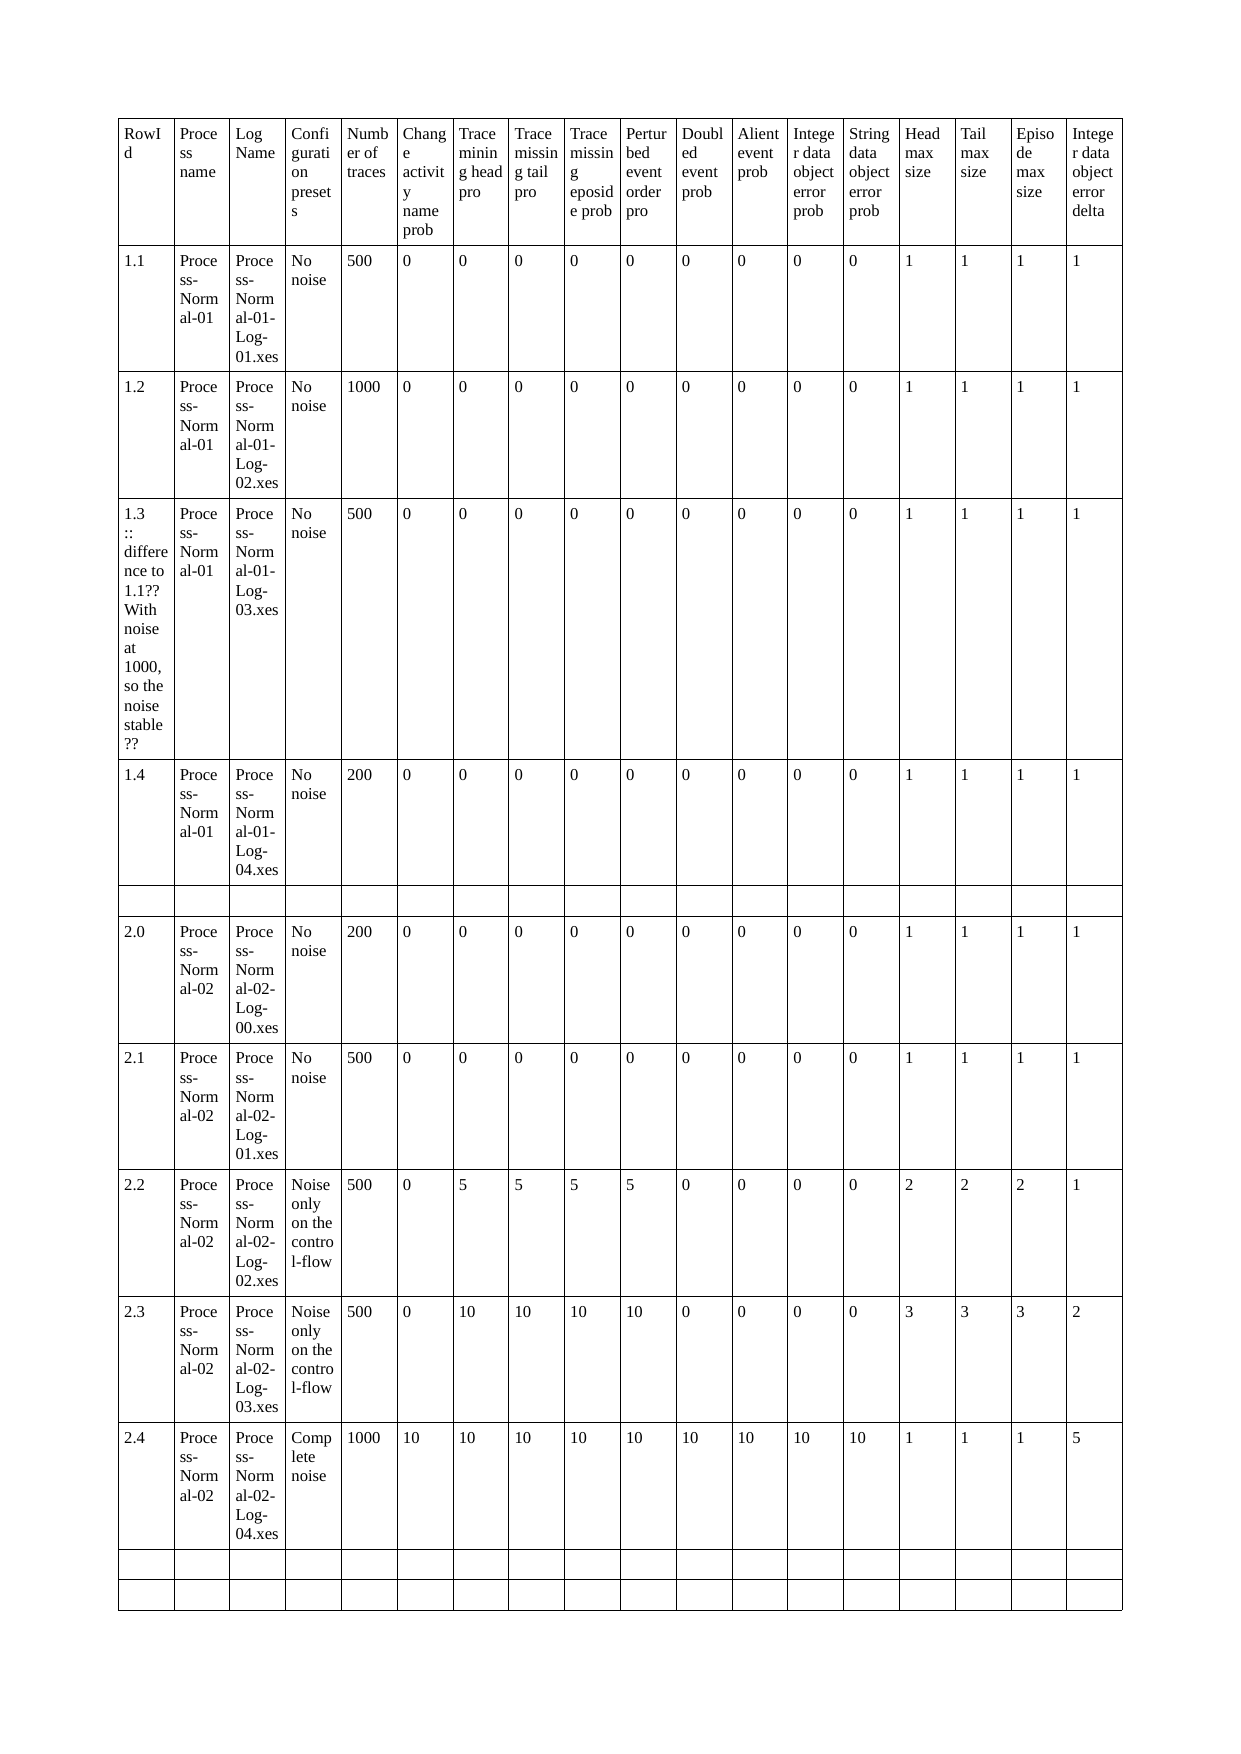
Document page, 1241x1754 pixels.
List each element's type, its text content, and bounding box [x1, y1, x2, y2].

table_cell Process-Normal-02-Log-04.xes [230, 1423, 285, 1549]
table_cell 2.2 [119, 1170, 174, 1296]
table_header Trace missing tail pro [509, 119, 564, 245]
table_cell Process-Normal-01 [175, 760, 229, 885]
table_cell 0 [454, 760, 508, 885]
table_cell 0 [454, 917, 508, 1042]
table_header Tail max size [956, 119, 1011, 245]
table_cell 10 [398, 1423, 453, 1549]
table_cell 500 [342, 1297, 397, 1422]
table_cell 1 [1012, 760, 1066, 885]
table_cell [342, 1580, 397, 1610]
table_cell 1 [1012, 246, 1066, 371]
table_cell [565, 1550, 620, 1579]
table_cell 0 [621, 1044, 676, 1169]
table_cell No noise [286, 917, 341, 1042]
table_cell [677, 1580, 732, 1610]
table_cell 3 [900, 1297, 955, 1422]
table_cell [398, 1580, 453, 1610]
table_header Perturbed event order pro [621, 119, 676, 245]
table_cell 1000 [342, 1423, 397, 1549]
table_cell 10 [565, 1423, 620, 1549]
table_cell 1 [1067, 246, 1122, 371]
table_cell 0 [788, 1044, 843, 1169]
table_cell [119, 886, 174, 916]
table_cell Noise only on the control-flow [286, 1297, 341, 1422]
table_cell [286, 886, 341, 916]
table_cell Noise only on the control-flow [286, 1170, 341, 1296]
table_cell 200 [342, 917, 397, 1042]
table_cell 0 [677, 1044, 732, 1169]
table_cell No noise [286, 760, 341, 885]
table_cell [844, 1580, 899, 1610]
table_cell 0 [788, 372, 843, 498]
table_cell 10 [454, 1423, 508, 1549]
table_cell 1 [956, 1044, 1011, 1169]
table_cell Process-Normal-01-Log-03.xes [230, 499, 285, 758]
table_cell 10 [454, 1297, 508, 1422]
table_header Integer data object error prob [788, 119, 843, 245]
table_cell 0 [788, 917, 843, 1042]
table_cell 1 [956, 246, 1011, 371]
table_cell [844, 1550, 899, 1579]
table_cell [119, 1550, 174, 1579]
table_cell 0 [454, 1044, 508, 1169]
table_cell 1 [956, 499, 1011, 758]
table_cell 500 [342, 246, 397, 371]
table_cell 0 [733, 246, 787, 371]
table_cell 0 [733, 1044, 787, 1169]
table_cell 0 [454, 372, 508, 498]
table_cell Process-Normal-01 [175, 499, 229, 758]
table_cell 5 [565, 1170, 620, 1296]
table_cell 3 [1012, 1297, 1066, 1422]
table_cell 500 [342, 499, 397, 758]
table_cell 1 [900, 1423, 955, 1549]
table_cell 1 [1067, 1170, 1122, 1296]
table_cell 0 [844, 917, 899, 1042]
table_cell 500 [342, 1170, 397, 1296]
table_cell [788, 1550, 843, 1579]
table_cell 0 [844, 1044, 899, 1169]
table_cell 2.1 [119, 1044, 174, 1169]
table_cell 1 [1067, 372, 1122, 498]
table_cell Process-Normal-02-Log-00.xes [230, 917, 285, 1042]
table_cell [565, 886, 620, 916]
table_cell 0 [398, 1170, 453, 1296]
table_cell 0 [733, 760, 787, 885]
table_cell 0 [398, 499, 453, 758]
table_header Episode max size [1012, 119, 1066, 245]
table_cell [677, 886, 732, 916]
table_cell 0 [844, 372, 899, 498]
table_cell 5 [509, 1170, 564, 1296]
table_cell [230, 1550, 285, 1579]
table_cell Process-Normal-01 [175, 246, 229, 371]
table_cell [509, 886, 564, 916]
table_cell Process-Normal-02-Log-02.xes [230, 1170, 285, 1296]
table_cell 0 [677, 499, 732, 758]
table_cell 10 [844, 1423, 899, 1549]
table_cell 0 [398, 1044, 453, 1169]
table_cell 0 [844, 499, 899, 758]
table_cell [454, 886, 508, 916]
table_cell 1 [956, 1423, 1011, 1549]
table_cell 0 [398, 372, 453, 498]
table_cell [342, 886, 397, 916]
table_cell Process-Normal-02-Log-03.xes [230, 1297, 285, 1422]
table_header Alient event prob [733, 119, 787, 245]
table_cell [1012, 1550, 1066, 1579]
table_cell 2.3 [119, 1297, 174, 1422]
table_cell 1 [1012, 499, 1066, 758]
table_header Change activity name prob [398, 119, 453, 245]
table_cell 1 [1012, 1044, 1066, 1169]
table_cell 0 [844, 1297, 899, 1422]
table_cell 0 [621, 499, 676, 758]
table_cell [844, 886, 899, 916]
table_cell 0 [788, 246, 843, 371]
table_cell 0 [621, 917, 676, 1042]
table_cell 2 [956, 1170, 1011, 1296]
table_cell 0 [565, 917, 620, 1042]
table_cell [1067, 1550, 1122, 1579]
table_cell [454, 1580, 508, 1610]
table_cell 0 [509, 760, 564, 885]
table_cell 2 [1067, 1297, 1122, 1422]
table_cell 500 [342, 1044, 397, 1169]
table_cell [286, 1580, 341, 1610]
table_cell 0 [509, 499, 564, 758]
table_cell 0 [398, 1297, 453, 1422]
table_cell Process-Normal-02 [175, 917, 229, 1042]
table_cell Process-Normal-01-Log-02.xes [230, 372, 285, 498]
table_cell 0 [733, 1170, 787, 1296]
table_cell [1067, 1580, 1122, 1610]
table_cell 10 [509, 1423, 564, 1549]
table_cell 0 [398, 760, 453, 885]
table_cell 1.2 [119, 372, 174, 498]
table_cell 1 [900, 1044, 955, 1169]
table_cell [509, 1550, 564, 1579]
table_cell [733, 886, 787, 916]
table_cell 1.3 :: difference to 1.1?? With noise at 1000, so the noise stable?? [119, 499, 174, 758]
table_cell Process-Normal-01 [175, 372, 229, 498]
table_cell 0 [454, 246, 508, 371]
table_cell 10 [565, 1297, 620, 1422]
table_cell 1 [956, 372, 1011, 498]
table_cell [733, 1580, 787, 1610]
table_cell 0 [844, 246, 899, 371]
table_cell [454, 1550, 508, 1579]
table_cell 0 [788, 1170, 843, 1296]
table_cell 0 [788, 760, 843, 885]
table_header Configuration presets [286, 119, 341, 245]
table_cell 10 [621, 1297, 676, 1422]
table_cell [398, 1550, 453, 1579]
table_cell 3 [956, 1297, 1011, 1422]
table_cell [1012, 886, 1066, 916]
table_cell [621, 1550, 676, 1579]
table_cell Process-Normal-02 [175, 1044, 229, 1169]
table_cell 0 [844, 760, 899, 885]
table_cell [175, 1550, 229, 1579]
table_cell [900, 886, 955, 916]
table_cell 2.4 [119, 1423, 174, 1549]
table_cell 1000 [342, 372, 397, 498]
table_cell 0 [621, 760, 676, 885]
table_cell [1012, 1580, 1066, 1610]
table_cell 1 [956, 760, 1011, 885]
table_cell 0 [677, 246, 732, 371]
table_cell 10 [677, 1423, 732, 1549]
table_cell No noise [286, 246, 341, 371]
table_cell 1.1 [119, 246, 174, 371]
table_cell [286, 1550, 341, 1579]
table_header Integer data object error delta [1067, 119, 1122, 245]
table_cell [956, 1550, 1011, 1579]
table_cell [119, 1580, 174, 1610]
table_cell 1 [1067, 499, 1122, 758]
table_cell No noise [286, 499, 341, 758]
table_header Trace missing eposide prob [565, 119, 620, 245]
table_cell [733, 1550, 787, 1579]
table_cell 0 [733, 372, 787, 498]
table_cell Process-Normal-02 [175, 1297, 229, 1422]
table_cell Process-Normal-02-Log-01.xes [230, 1044, 285, 1169]
table_cell 2 [1012, 1170, 1066, 1296]
table_cell Complete noise [286, 1423, 341, 1549]
table_cell Process-Normal-01-Log-01.xes [230, 246, 285, 371]
table_header Doubled event prob [677, 119, 732, 245]
table_cell 0 [565, 760, 620, 885]
table_cell 1 [900, 499, 955, 758]
table_cell 1 [956, 917, 1011, 1042]
table_cell [900, 1580, 955, 1610]
table_cell [565, 1580, 620, 1610]
table_cell 1 [900, 372, 955, 498]
table_cell 1 [1012, 372, 1066, 498]
table_header Process name [175, 119, 229, 245]
table_cell [621, 886, 676, 916]
table_cell 1 [1012, 917, 1066, 1042]
table_cell 0 [844, 1170, 899, 1296]
table_cell 0 [509, 246, 564, 371]
table_cell 0 [677, 760, 732, 885]
table_header Number of traces [342, 119, 397, 245]
table_cell [1067, 886, 1122, 916]
table_cell 10 [509, 1297, 564, 1422]
table_cell No noise [286, 372, 341, 498]
table_cell 1 [900, 246, 955, 371]
table_cell Process-Normal-02 [175, 1170, 229, 1296]
table_cell 1.4 [119, 760, 174, 885]
table_cell 200 [342, 760, 397, 885]
table_cell 0 [733, 917, 787, 1042]
table_cell [900, 1550, 955, 1579]
table_cell 0 [733, 499, 787, 758]
table_cell [398, 886, 453, 916]
table_cell [788, 1580, 843, 1610]
table_cell [230, 1580, 285, 1610]
table_cell 0 [621, 246, 676, 371]
table_header String data object error prob [844, 119, 899, 245]
table_cell 5 [1067, 1423, 1122, 1549]
table_cell Process-Normal-02 [175, 1423, 229, 1549]
table_cell 10 [621, 1423, 676, 1549]
table_cell 0 [621, 372, 676, 498]
table_cell [956, 886, 1011, 916]
table_cell 0 [565, 372, 620, 498]
table_cell 10 [788, 1423, 843, 1549]
table_cell 0 [677, 917, 732, 1042]
table_cell No noise [286, 1044, 341, 1169]
table_cell 5 [454, 1170, 508, 1296]
table_header RowId [119, 119, 174, 245]
table_cell 0 [565, 499, 620, 758]
table_cell 0 [509, 1044, 564, 1169]
table_cell 0 [509, 372, 564, 498]
table_cell 0 [398, 246, 453, 371]
table_cell 1 [1067, 760, 1122, 885]
table_header Log Name [230, 119, 285, 245]
table_cell 0 [677, 372, 732, 498]
table_cell 1 [1067, 1044, 1122, 1169]
table_cell 0 [788, 499, 843, 758]
table_cell [788, 886, 843, 916]
table_cell 1 [1067, 917, 1122, 1042]
table_cell 1 [1012, 1423, 1066, 1549]
table_cell 0 [733, 1297, 787, 1422]
table_cell 1 [900, 917, 955, 1042]
table_header Trace mining head pro [454, 119, 508, 245]
table_cell 5 [621, 1170, 676, 1296]
table_cell Process-Normal-01-Log-04.xes [230, 760, 285, 885]
table_cell 10 [733, 1423, 787, 1549]
table_cell 0 [398, 917, 453, 1042]
table_cell [342, 1550, 397, 1579]
table_cell 0 [454, 499, 508, 758]
table_cell [956, 1580, 1011, 1610]
table_cell 2 [900, 1170, 955, 1296]
table_cell [677, 1550, 732, 1579]
table_cell 0 [565, 1044, 620, 1169]
table_cell 0 [509, 917, 564, 1042]
table_cell 0 [565, 246, 620, 371]
table_cell [175, 1580, 229, 1610]
table_header Head max size [900, 119, 955, 245]
table_cell 0 [677, 1297, 732, 1422]
table_cell [509, 1580, 564, 1610]
table_cell 0 [788, 1297, 843, 1422]
table_cell [230, 886, 285, 916]
table_cell 1 [900, 760, 955, 885]
table_cell 2.0 [119, 917, 174, 1042]
table_cell [175, 886, 229, 916]
table_cell 0 [677, 1170, 732, 1296]
table_cell [621, 1580, 676, 1610]
